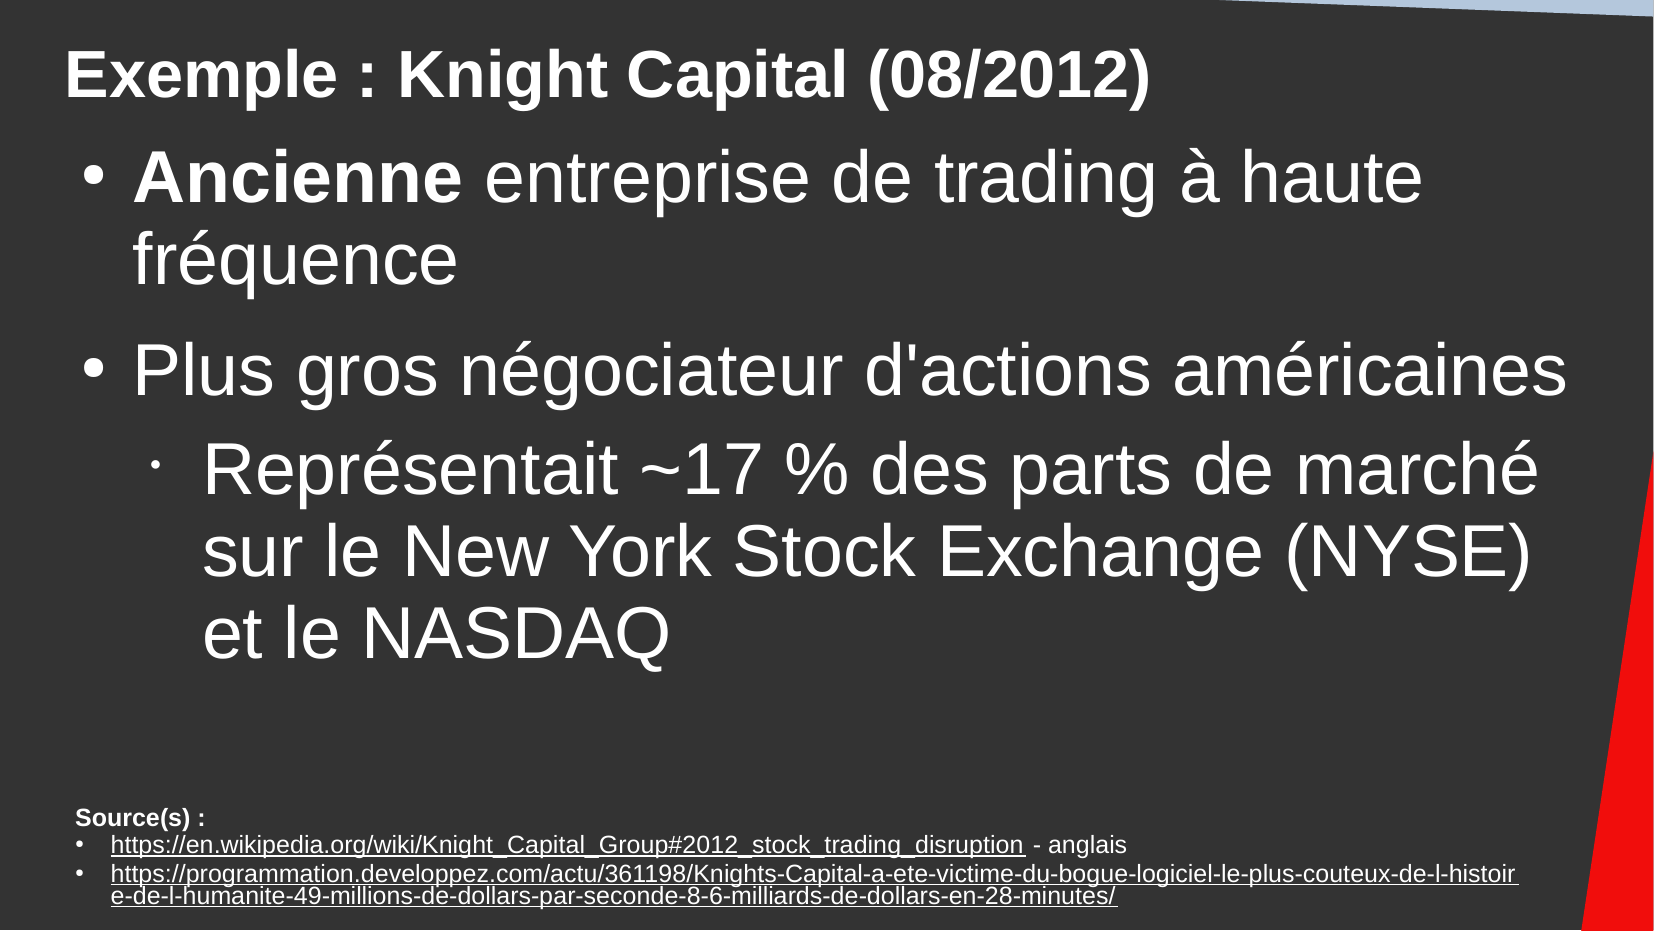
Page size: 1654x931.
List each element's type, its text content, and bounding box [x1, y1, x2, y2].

list Ancienne entreprise de trading à haute fréquence Plus gros négociateur d'actions américaines Représentait ~17 % des parts de marché sur le New York Stock Exchange (NYSE) et le NASDAQ [63, 135, 1577, 709]
text_box [1219, 0, 1654, 17]
title Exemple : Knight Capital (08/2012) [64, 37, 1388, 115]
text_box Source(s) : https://en.wikipedia.org/wiki/Knight_Capital_Group#2012_stock_trading_disruption - anglais https://programmation.developpez.com/actu/361198/Knights-Capital-a-ete-victime-du-bogue-logiciel-le-plus-couteux-de-l-histoire-de-l-humanite-49-millions-de-dollars-par-seconde-8-6-milliards-de-dollars-en-28-minutes/ [60, 785, 1546, 895]
text_box [1581, 447, 1654, 931]
